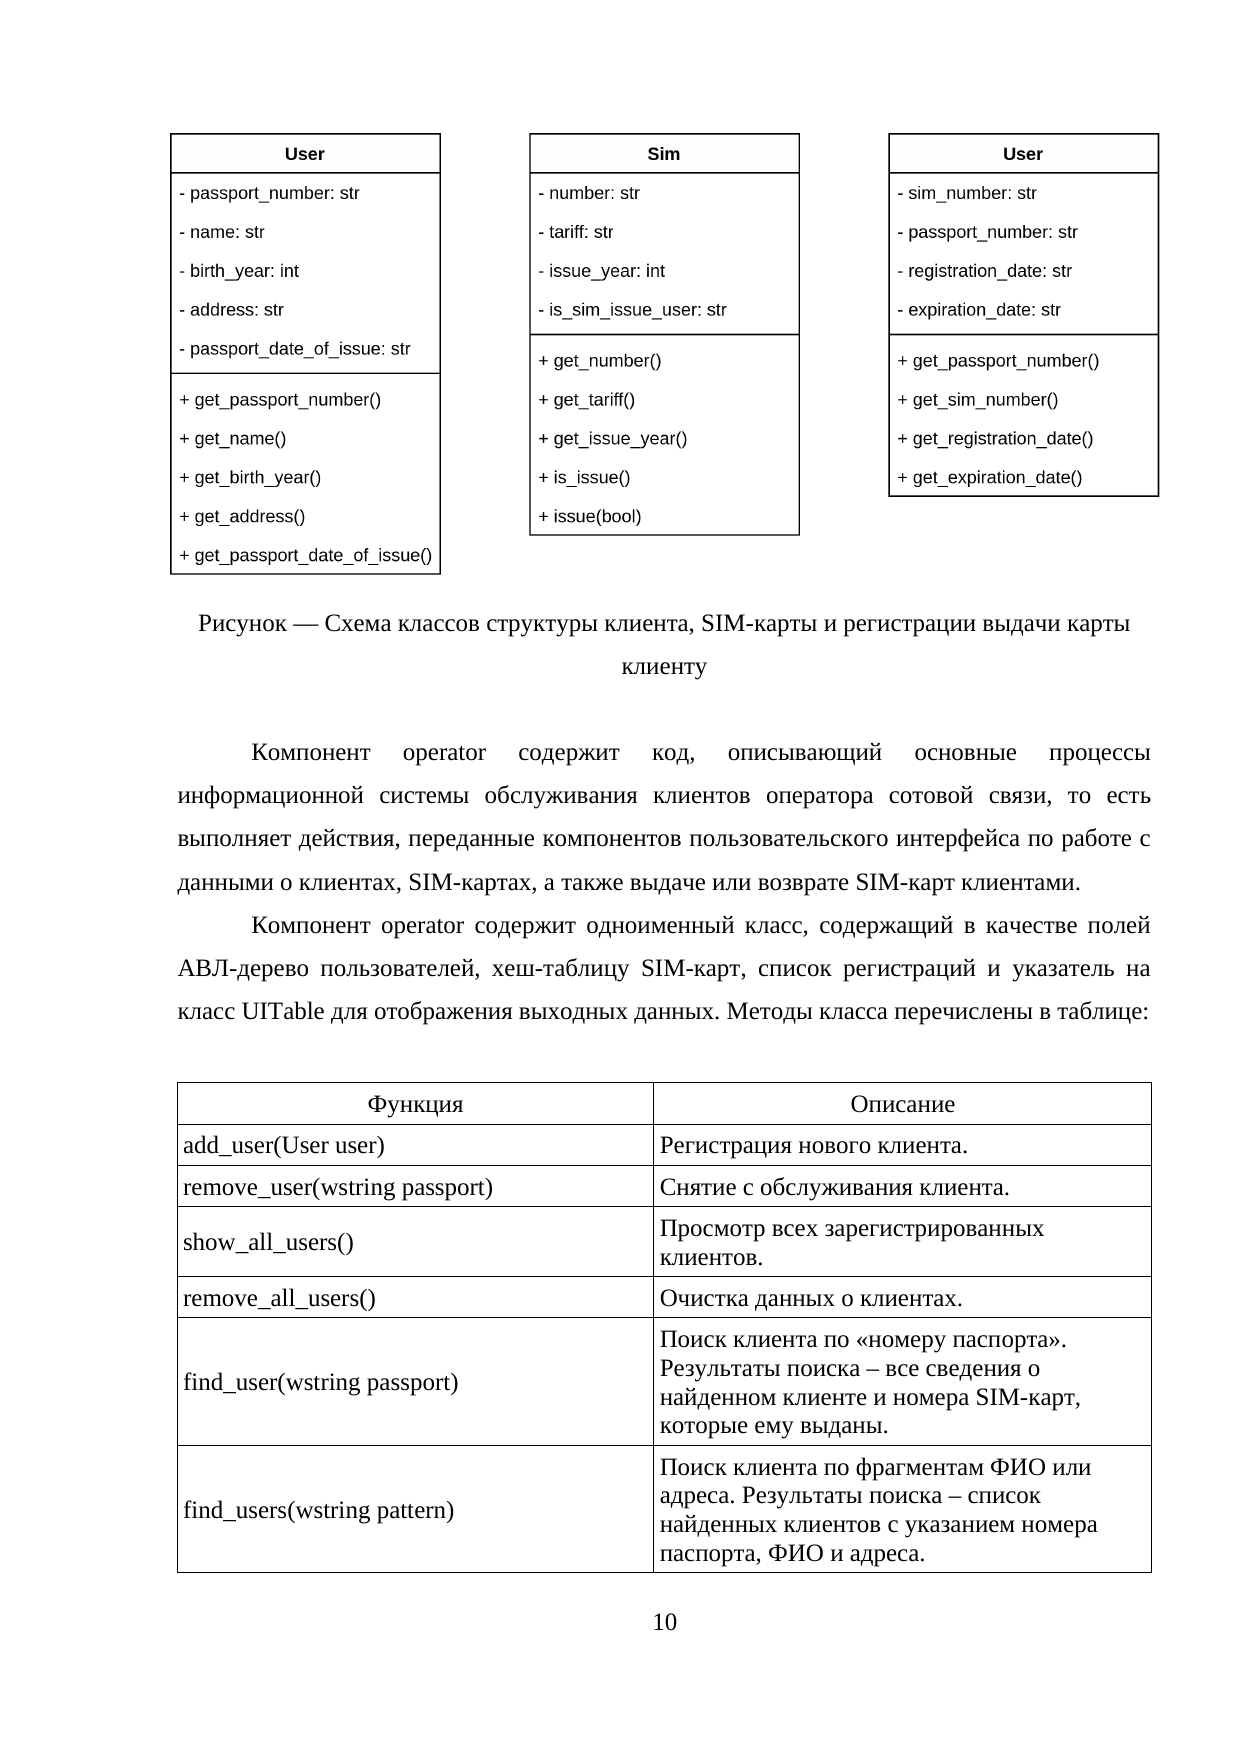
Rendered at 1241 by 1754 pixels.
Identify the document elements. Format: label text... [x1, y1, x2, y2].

picture [155, 118, 1174, 594]
table_header Описание [654, 1083, 1151, 1123]
table_cell Поиск клиента по «номеру паспорта». Результаты поиска – все сведения о найденном клиенте и номера SIM-карт, которые ему выданы. [654, 1318, 1151, 1445]
text Рисунок — Схема классов структуры клиента, SIM-карты и регистрации выдачи карты клиенту [177, 594, 1152, 680]
table_cell add_user(User user) [178, 1125, 653, 1165]
table_cell remove_user(wstring passport) [178, 1166, 653, 1206]
table_cell find_users(wstring pattern) [178, 1446, 653, 1572]
table_cell Снятие с обслуживания клиента. [654, 1166, 1151, 1206]
table_cell find_user(wstring passport) [178, 1318, 653, 1445]
text Компонент operator содержит код, описывающий основные процессы информационной системы обслуживания клиентов оператора сотовой связи, то есть выполняет действия, переданные компонентов пользовательского интерфейса по работе с данными о клиентах, SIM-картах, а также выдаче или возврате SIM-карт клиентами. [177, 737, 1152, 895]
text Компонент operator содержит одноименный класс, содержащий в качестве полей АВЛ-дерево пользователей, хеш-таблицу SIM-карт, список регистраций и указатель на класс UITable для отображения выходных данных. Методы класса перечислены в таблице: [177, 910, 1152, 1025]
table_cell Просмотр всех зарегистрированных клиентов. [654, 1207, 1151, 1276]
table_cell show_all_users() [178, 1207, 653, 1276]
table_cell Регистрация нового клиента. [654, 1125, 1151, 1165]
table_header Функция [178, 1083, 653, 1123]
table_cell Очистка данных о клиентах. [654, 1277, 1151, 1317]
table_cell remove_all_users() [178, 1277, 653, 1317]
table_cell Поиск клиента по фрагментам ФИО или адреса. Результаты поиска – список найденных клиентов с указанием номера паспорта, ФИО и адреса. [654, 1446, 1151, 1572]
